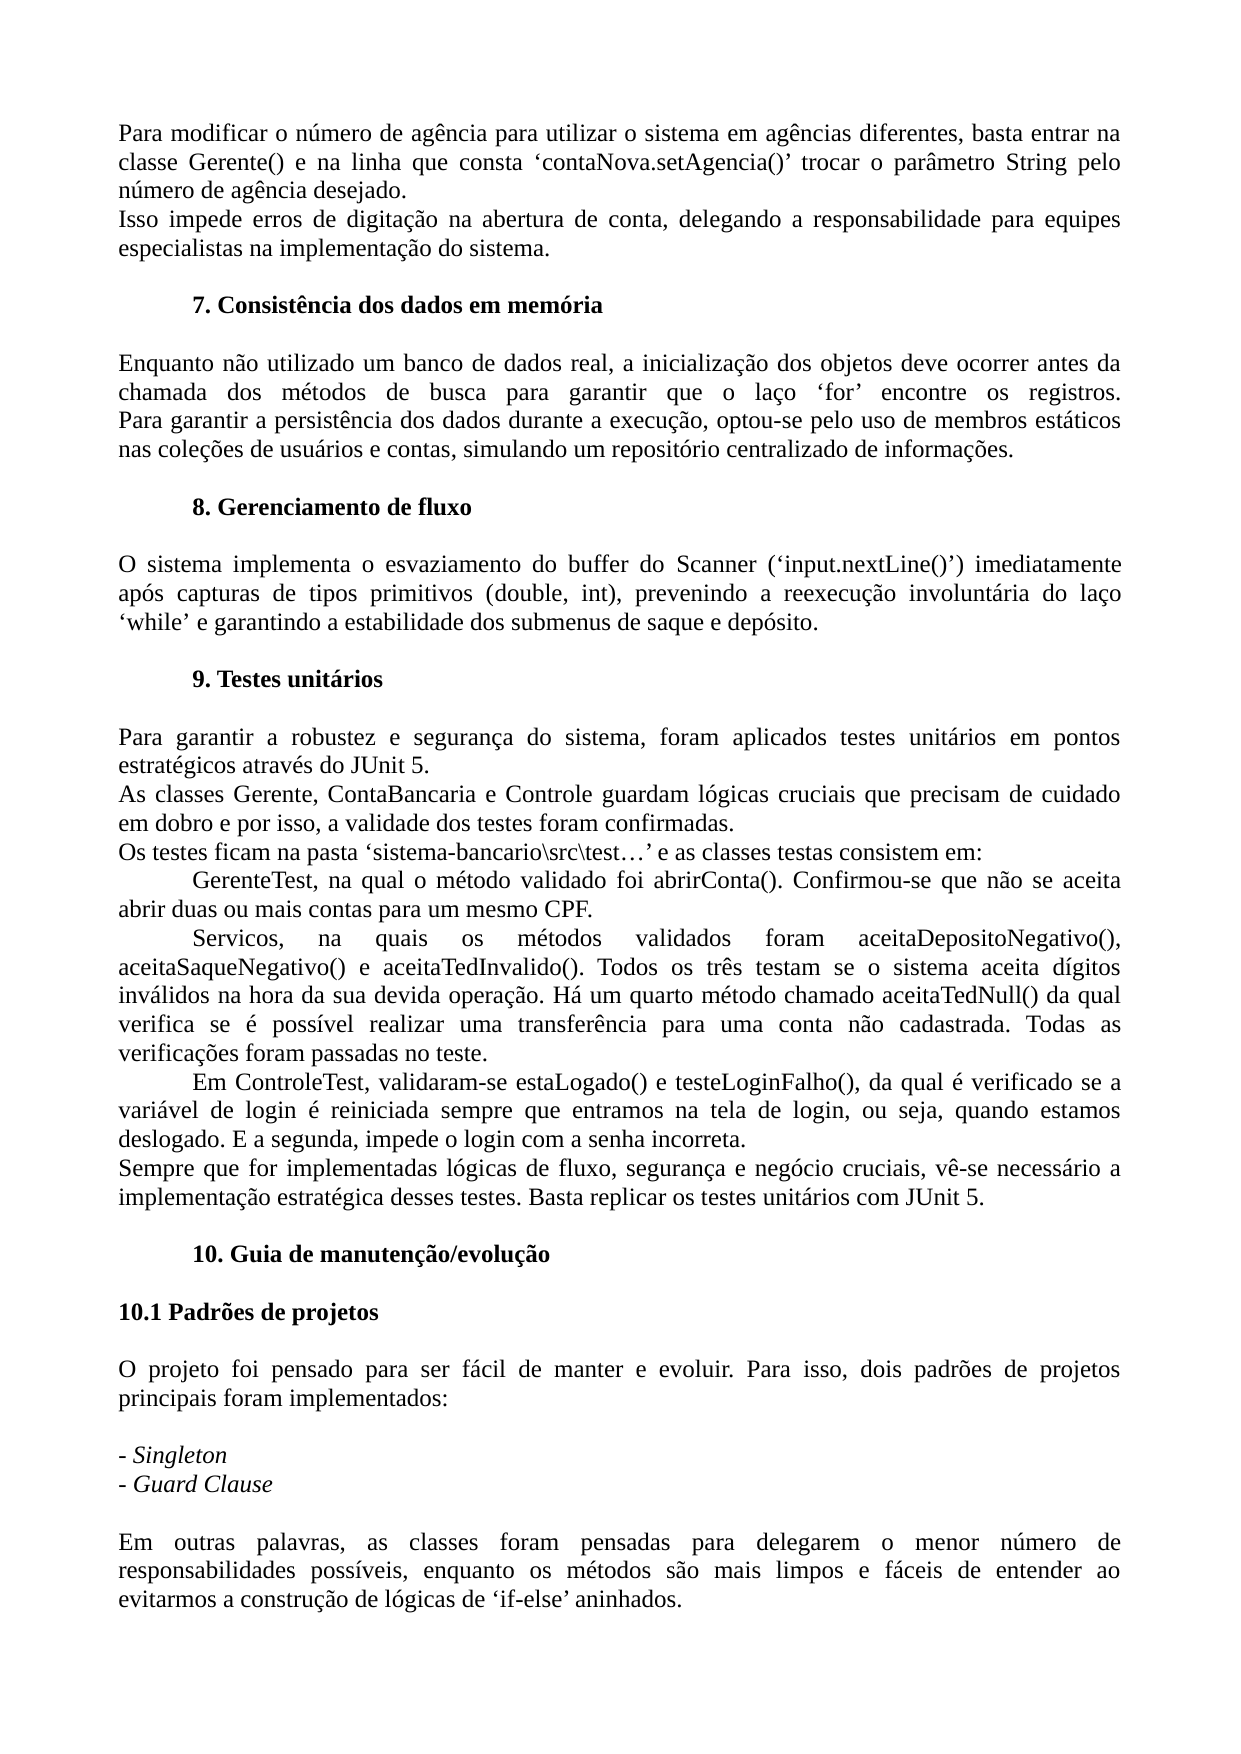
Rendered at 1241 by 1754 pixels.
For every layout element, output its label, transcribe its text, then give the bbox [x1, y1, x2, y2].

text - Singleton [118, 1441, 1122, 1469]
text 10.1 Padrões de projetos [118, 1297, 1122, 1326]
text Servicos, na quais os métodos validados foram aceitaDepositoNegativo(), aceitaSaqueNegativo() e aceitaTedInvalido(). Todos os três testam se o sistema aceita dígitos inválidos na hora da sua devida operação. Há um quarto método chamado aceitaTedNull() da qual verifica se é possível realizar uma transferência para uma conta não cadastrada. Todas as verificações foram passadas no teste. [118, 923, 1122, 1067]
text 10. Guia de manutenção/evolução [118, 1239, 1122, 1268]
text O projeto foi pensado para ser fácil de manter e evoluir. Para isso, dois padrões de projetos principais foram implementados: [118, 1354, 1122, 1412]
text Isso impede erros de digitação na abertura de conta, delegando a responsabilidade para equipes especialistas na implementação do sistema. [118, 204, 1122, 262]
text - Guard Clause [118, 1469, 1122, 1498]
text As classes Gerente, ContaBancaria e Controle guardam lógicas cruciais que precisam de cuidado em dobro e por isso, a validade dos testes foram confirmadas. [118, 779, 1122, 837]
text 7. Consistência dos dados em memória [118, 291, 1122, 319]
text 9. Testes unitários [118, 664, 1122, 693]
text Sempre que for implementadas lógicas de fluxo, segurança e negócio cruciais, vê-se necessário a implementação estratégica desses testes. Basta replicar os testes unitários com JUnit 5. [118, 1153, 1122, 1211]
text Para modificar o número de agência para utilizar o sistema em agências diferentes, basta entrar na classe Gerente() e na linha que consta ‘contaNova.setAgencia()’ trocar o parâmetro String pelo número de agência desejado. [118, 118, 1122, 204]
text Para garantir a robustez e segurança do sistema, foram aplicados testes unitários em pontos estratégicos através do JUnit 5. [118, 722, 1122, 779]
text O sistema implementa o esvaziamento do buffer do Scanner (‘input.nextLine()’) imediatamente após capturas de tipos primitivos (double, int), prevenindo a reexecução involuntária do laço ‘while’ e garantindo a estabilidade dos submenus de saque e depósito. [118, 549, 1122, 636]
text Em ControleTest, validaram-se estaLogado() e testeLoginFalho(), da qual é verificado se a variável de login é reiniciada sempre que entramos na tela de login, ou seja, quando estamos deslogado. E a segunda, impede o login com a senha incorreta. [118, 1067, 1122, 1153]
text Os testes ficam na pasta ‘sistema-bancario\src\test…’ e as classes testas consistem em: [118, 837, 1122, 866]
text Enquanto não utilizado um banco de dados real, a inicialização dos objetos deve ocorrer antes da chamada dos métodos de busca para garantir que o laço ‘for’ encontre os registros. Para garantir a persistência dos dados durante a execução, optou-se pelo uso de membros estáticos nas coleções de usuários e contas, simulando um repositório centralizado de informações. [118, 348, 1122, 463]
text 8. Gerenciamento de fluxo [118, 492, 1122, 521]
text GerenteTest, na qual o método validado foi abrirConta(). Confirmou-se que não se aceita abrir duas ou mais contas para um mesmo CPF. [118, 866, 1122, 923]
text Em outras palavras, as classes foram pensadas para delegarem o menor número de responsabilidades possíveis, enquanto os métodos são mais limpos e fáceis de entender ao evitarmos a construção de lógicas de ‘if-else’ aninhados. [118, 1527, 1122, 1613]
